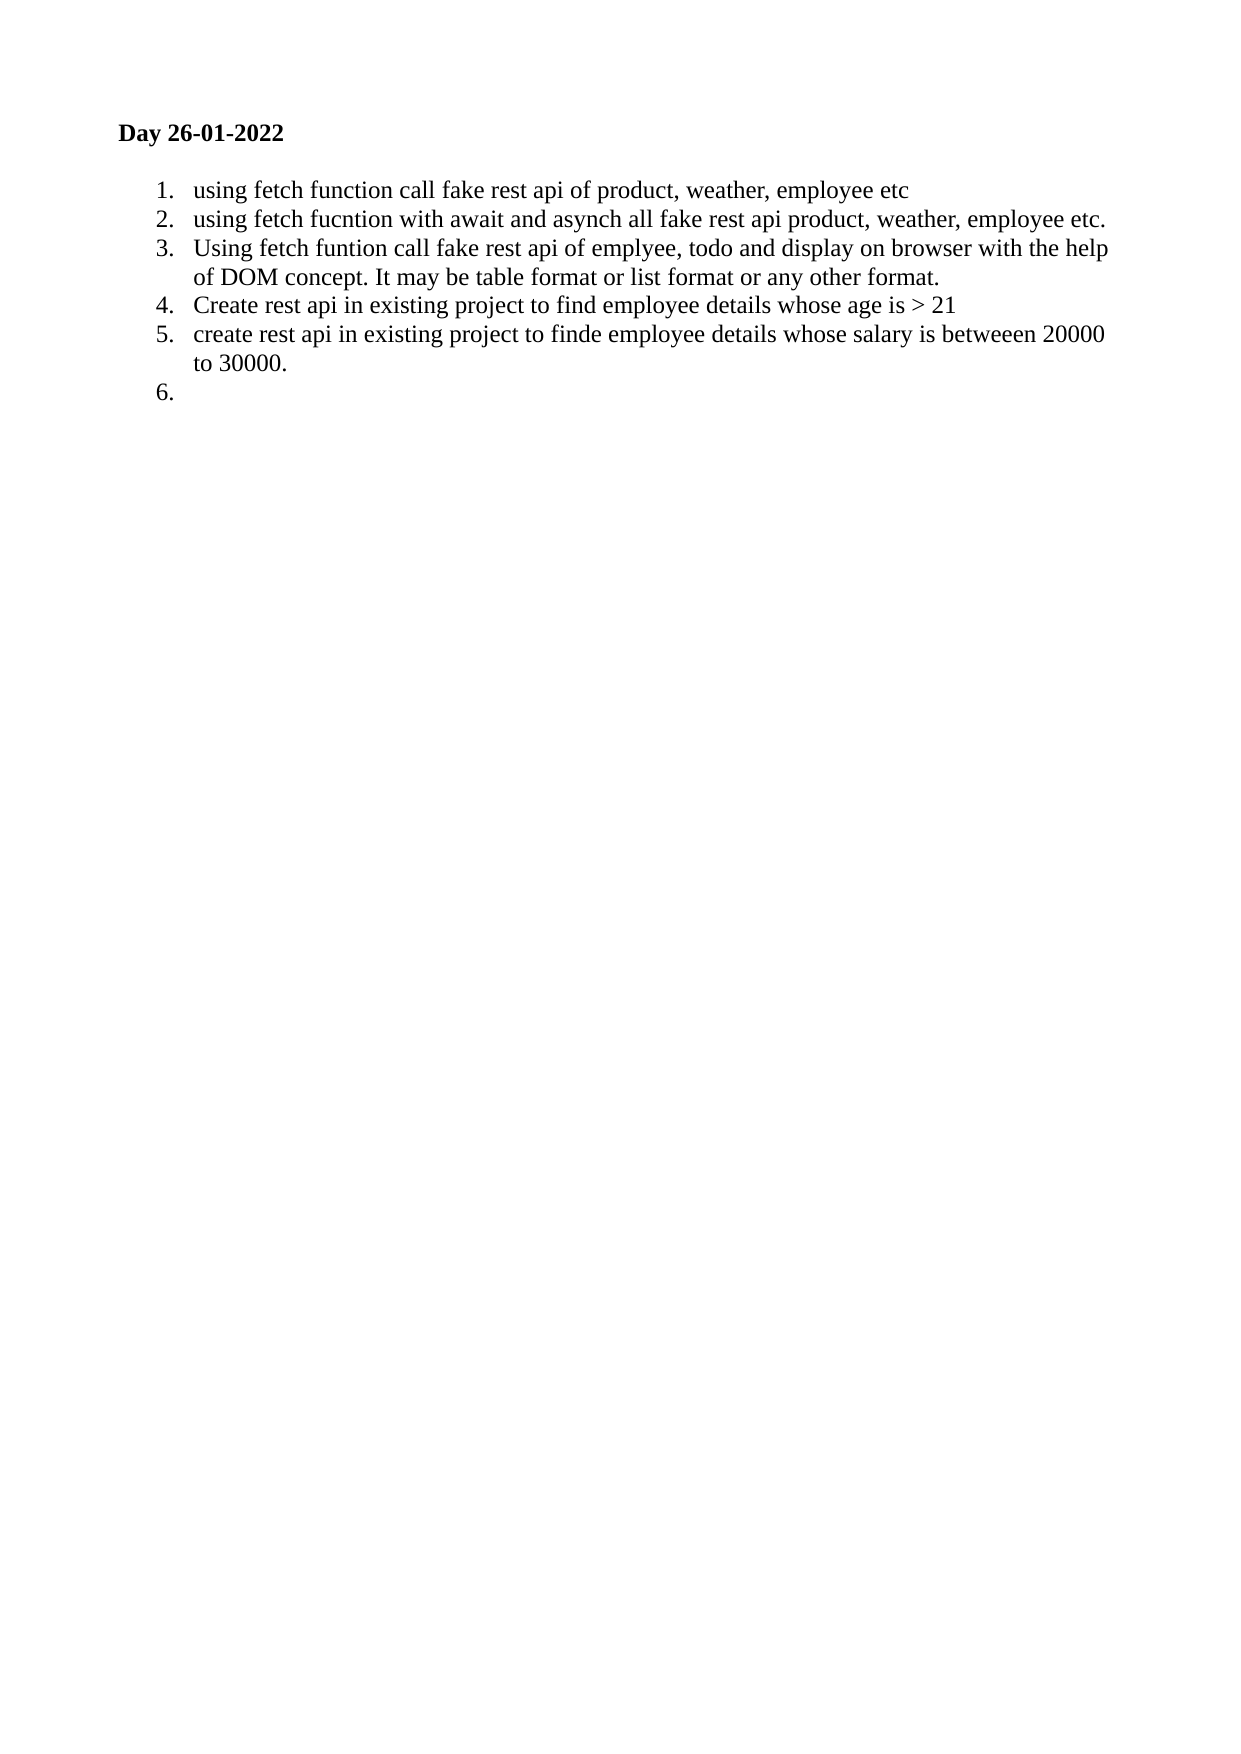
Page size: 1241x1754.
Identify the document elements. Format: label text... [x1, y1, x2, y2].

list using fetch fucntion with await and asynch all fake rest api product, weather, employee etc. [156, 204, 1122, 233]
list Create rest api in existing project to find employee details whose age is > 21 [156, 291, 1122, 319]
text 6. [118, 377, 1122, 406]
list using fetch function call fake rest api of product, weather, employee etc [156, 176, 1122, 204]
list create rest api in existing project to finde employee details whose salary is betweeen 20000 to 30000. [156, 319, 1122, 377]
text Day 26-01-2022 [118, 118, 1122, 147]
list Using fetch funtion call fake rest api of emplyee, todo and display on browser with the help of DOM concept. It may be table format or list format or any other format. [156, 233, 1122, 291]
